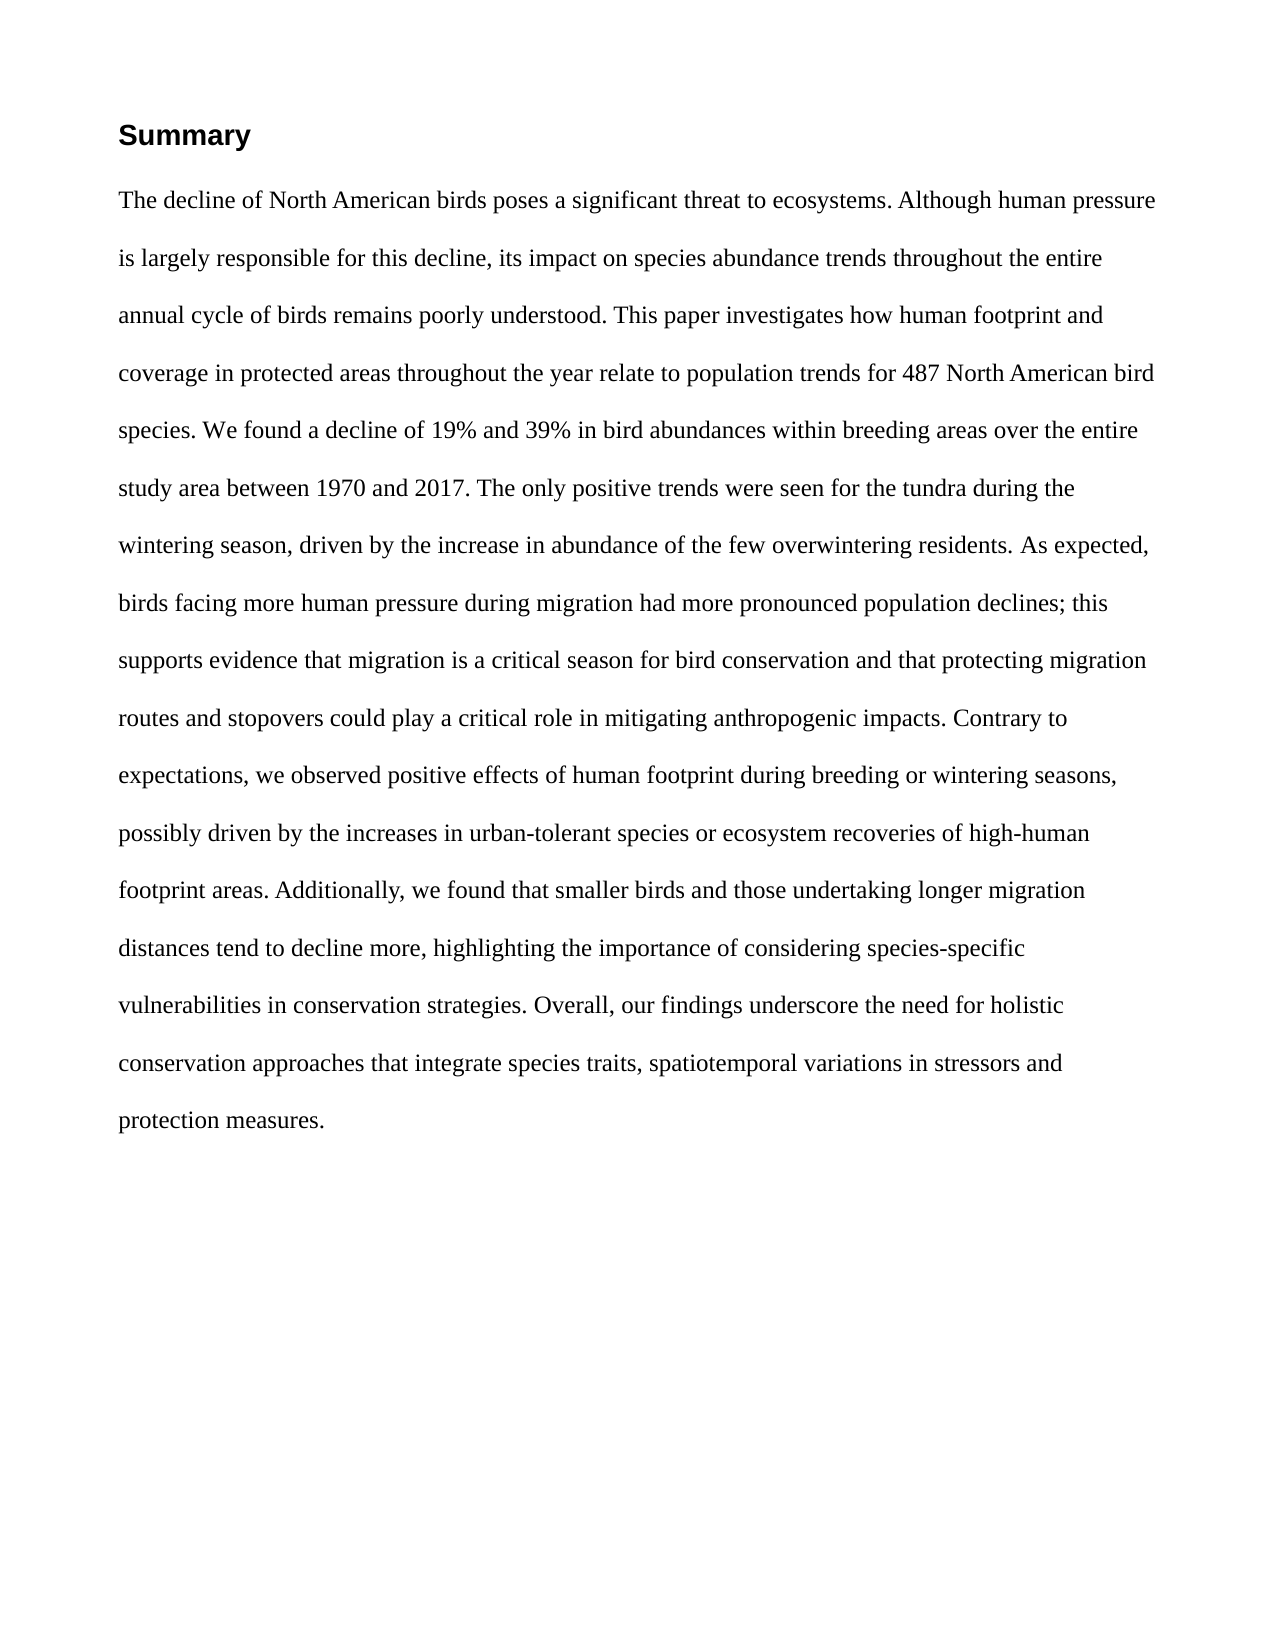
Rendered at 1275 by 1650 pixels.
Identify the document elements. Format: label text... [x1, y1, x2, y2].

text The decline of North American birds poses a significant threat to ecosystems. Although human pressure is largely responsible for this decline, its impact on species abundance trends throughout the entire annual cycle of birds remains poorly understood. This paper investigates how human footprint and coverage in protected areas throughout the year relate to population trends for 487 North American bird species. We found a decline of 19% and 39% in bird abundances within breeding areas over the entire study area between 1970 and 2017. The only positive trends were seen for the tundra during the wintering season, driven by the increase in abundance of the few overwintering residents. As expected, birds facing more human pressure during migration had more pronounced population declines; this supports evidence that migration is a critical season for bird conservation and that protecting migration routes and stopovers could play a critical role in mitigating anthropogenic impacts. Contrary to expectations, we observed positive effects of human footprint during breeding or wintering seasons, possibly driven by the increases in urban-tolerant species or ecosystem recoveries of high-human footprint areas. Additionally, we found that smaller birds and those undertaking longer migration distances tend to decline more, highlighting the importance of considering species-specific vulnerabilities in conservation strategies. Overall, our findings underscore the need for holistic conservation approaches that integrate species traits, spatiotemporal variations in stressors and protection measures. [118, 185, 1157, 1134]
subtitle Summary [118, 118, 1157, 152]
